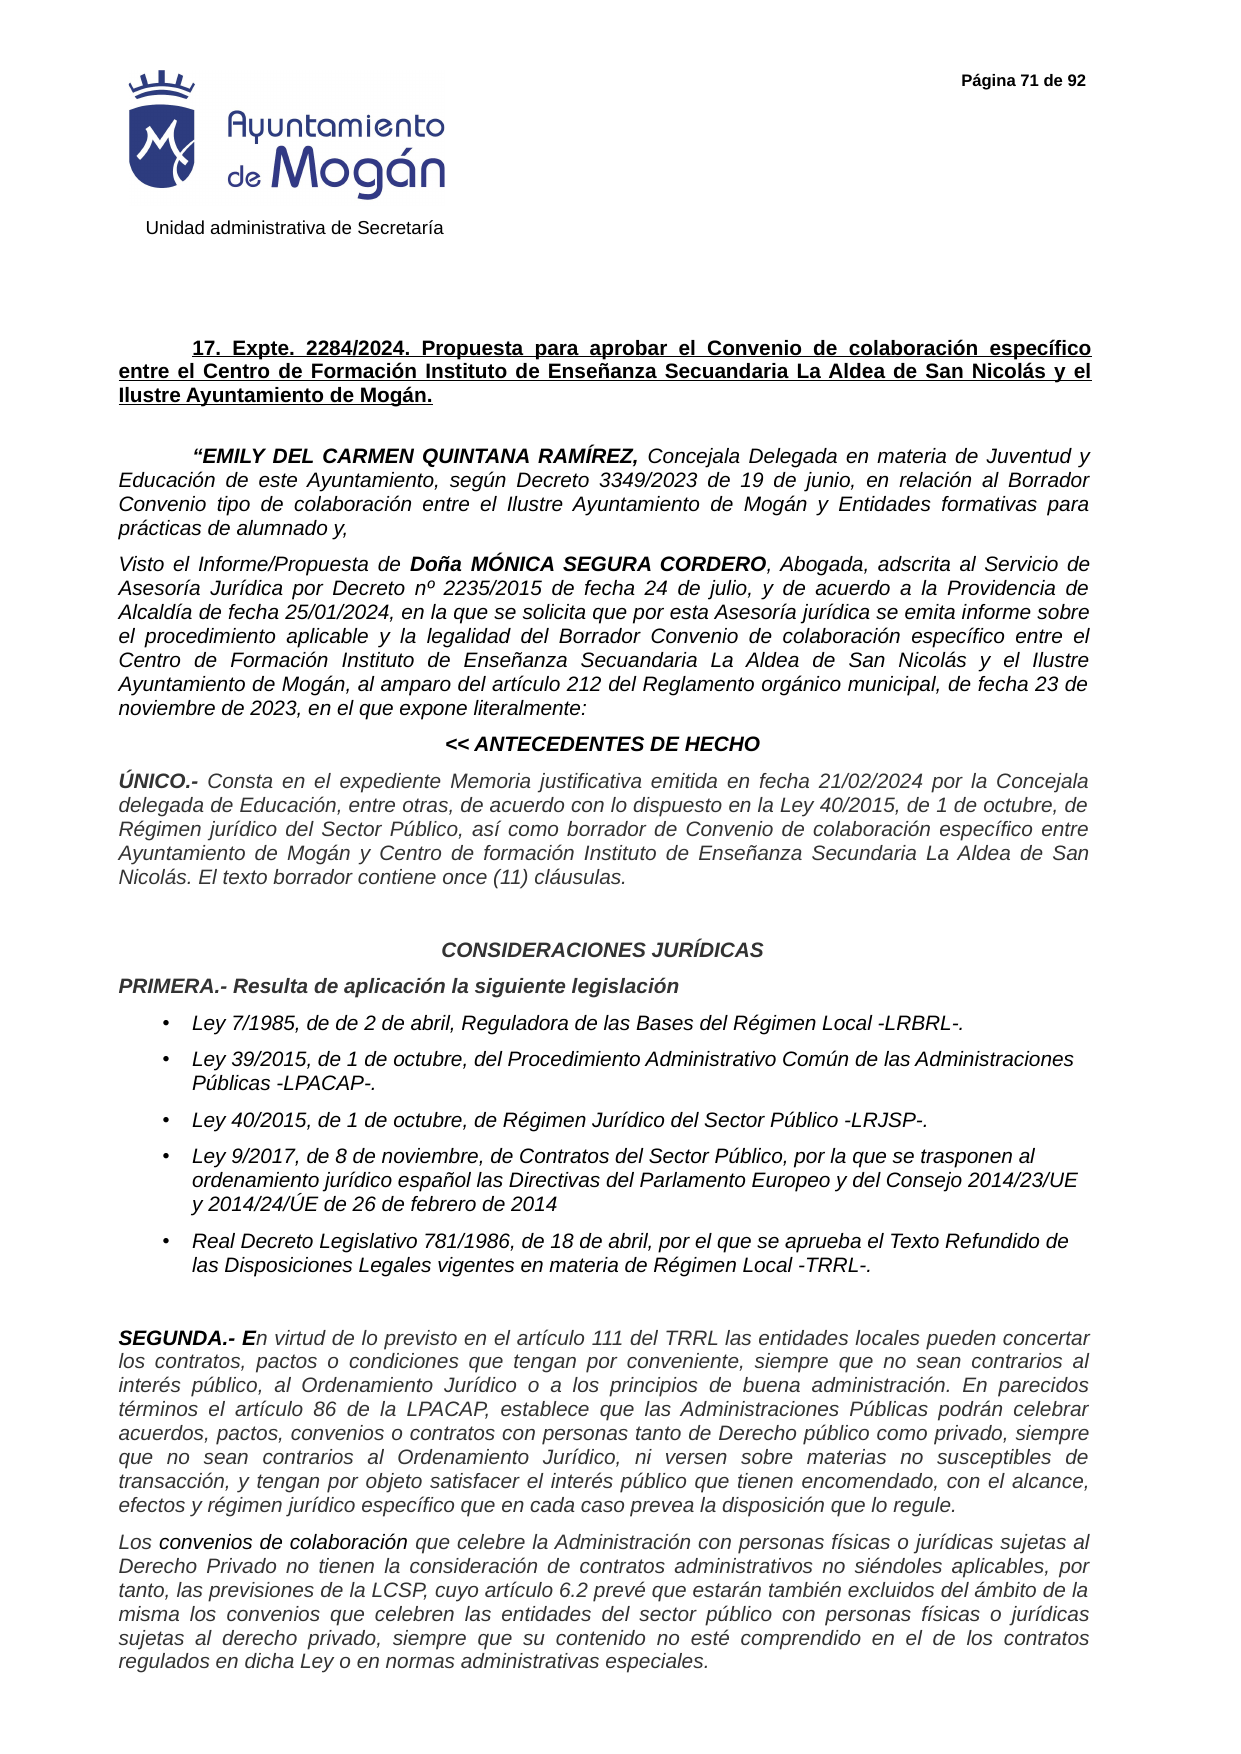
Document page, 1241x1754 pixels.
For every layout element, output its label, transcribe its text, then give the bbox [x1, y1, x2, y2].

picture [128, 70, 445, 206]
text “EMILY DEL CARMEN QUINTANA RAMÍREZ, Concejala Delegada en materia de Juventud y Educación de este Ayuntamiento, según Decreto 3349/2023 de 19 de junio, en relación al Borrador Convenio tipo de colaboración entre el Ilustre Ayuntamiento de Mogán y Entidades formativas para prácticas de alumnado y, [118, 444, 1092, 539]
text SEGUNDA.- En virtud de lo previsto en el artículo 111 del TRRL las entidades locales pueden concertar los contratos, pactos o condiciones que tengan por conveniente, siempre que no sean contrarios al interés público, al Ordenamiento Jurídico o a los principios de buena administración. En parecidos términos el artículo 86 de la LPACAP, establece que las Administraciones Públicas podrán celebrar acuerdos, pactos, convenios o contratos con personas tanto de Derecho público como privado, siempre que no sean contrarios al Ordenamiento Jurídico, ni versen sobre materias no susceptibles de transacción, y tengan por objeto satisfacer el interés público que tienen encomendado, con el alcance, efectos y régimen jurídico específico que en cada caso prevea la disposición que lo regule. [118, 1325, 1092, 1517]
text Los convenios de colaboración que celebre la Administración con personas físicas o jurídicas sujetas al Derecho Privado no tienen la consideración de contratos administrativos no siéndoles aplicables, por tanto, las previsiones de la LCSP, cuyo artículo 6.2 prevé que estarán también excluidos del ámbito de la misma los convenios que celebren las entidades del sector público con personas físicas o jurídicas sujetas al derecho privado, siempre que su contenido no esté comprendido en el de los contratos regulados en dicha Ley o en normas administrativas especiales. [118, 1529, 1092, 1673]
text 17. Expte. 2284/2024. Propuesta para aprobar el Convenio de colaboración específico entre el Centro de Formación Instituto de Enseñanza Secuandaria La Aldea de San Nicolás y el [118, 335, 1092, 380]
list Ley 9/2017, de 8 de noviembre, de Contratos del Sector Público, por la que se trasponen al ordenamiento jurídico español las Directivas del Parlamento Europeo y del Consejo 2014/23/UE y 2014/24/ÚE de 26 de febrero de 2014 [162, 1144, 1092, 1216]
list Real Decreto Legislativo 781/1986, de 18 de abril, por el que se aprueba el Texto Refundido de las Disposiciones Legales vigentes en materia de Régimen Local -TRRL-. [162, 1228, 1092, 1276]
text Visto el Informe/Propuesta de Doña MÓNICA SEGURA CORDERO, Abogada, adscrita al Servicio de Asesoría Jurídica por Decreto nº 2235/2015 de fecha 24 de julio, y de acuerdo a la Providencia de Alcaldía de fecha 25/01/2024, en la que se solicita que por esta Asesoría jurídica se emita informe sobre el procedimiento aplicable y la legalidad del Borrador Convenio de colaboración específico entre el Centro de Formación Instituto de Enseñanza Secuandaria La Aldea de San Nicolás y el Ilustre Ayuntamiento de Mogán, al amparo del artículo 212 del Reglamento orgánico municipal, de fecha 23 de noviembre de 2023, en el que expone literalmente: [118, 552, 1092, 720]
list Ley 39/2015, de 1 de octubre, del Procedimiento Administrativo Común de las Administraciones Públicas -LPACAP-. [162, 1047, 1092, 1095]
text Ilustre Ayuntamiento de Mogán. [118, 381, 1092, 407]
list Ley 40/2015, de 1 de octubre, de Régimen Jurídico del Sector Público -LRJSP-. [162, 1107, 1092, 1131]
list Ley 7/1985, de de 2 de abril, Reguladora de las Bases del Régimen Local -LRBRL-. [162, 1010, 1092, 1034]
text PRIMERA.- Resulta de aplicación la siguiente legislación [118, 974, 1092, 998]
text << ANTECEDENTES DE HECHO [118, 732, 1092, 756]
text ÚNICO.- Consta en el expediente Memoria justificativa emitida en fecha 21/02/2024 por la Concejala delegada de Educación, entre otras, de acuerdo con lo dispuesto en la Ley 40/2015, de 1 de octubre, de Régimen jurídico del Sector Público, así como borrador de Convenio de colaboración específico entre Ayuntamiento de Mogán y Centro de formación Instituto de Enseñanza Secundaria La Aldea de San Nicolás. El texto borrador contiene once (11) cláusulas. [118, 769, 1092, 888]
text CONSIDERACIONES JURÍDICAS [118, 937, 1092, 961]
